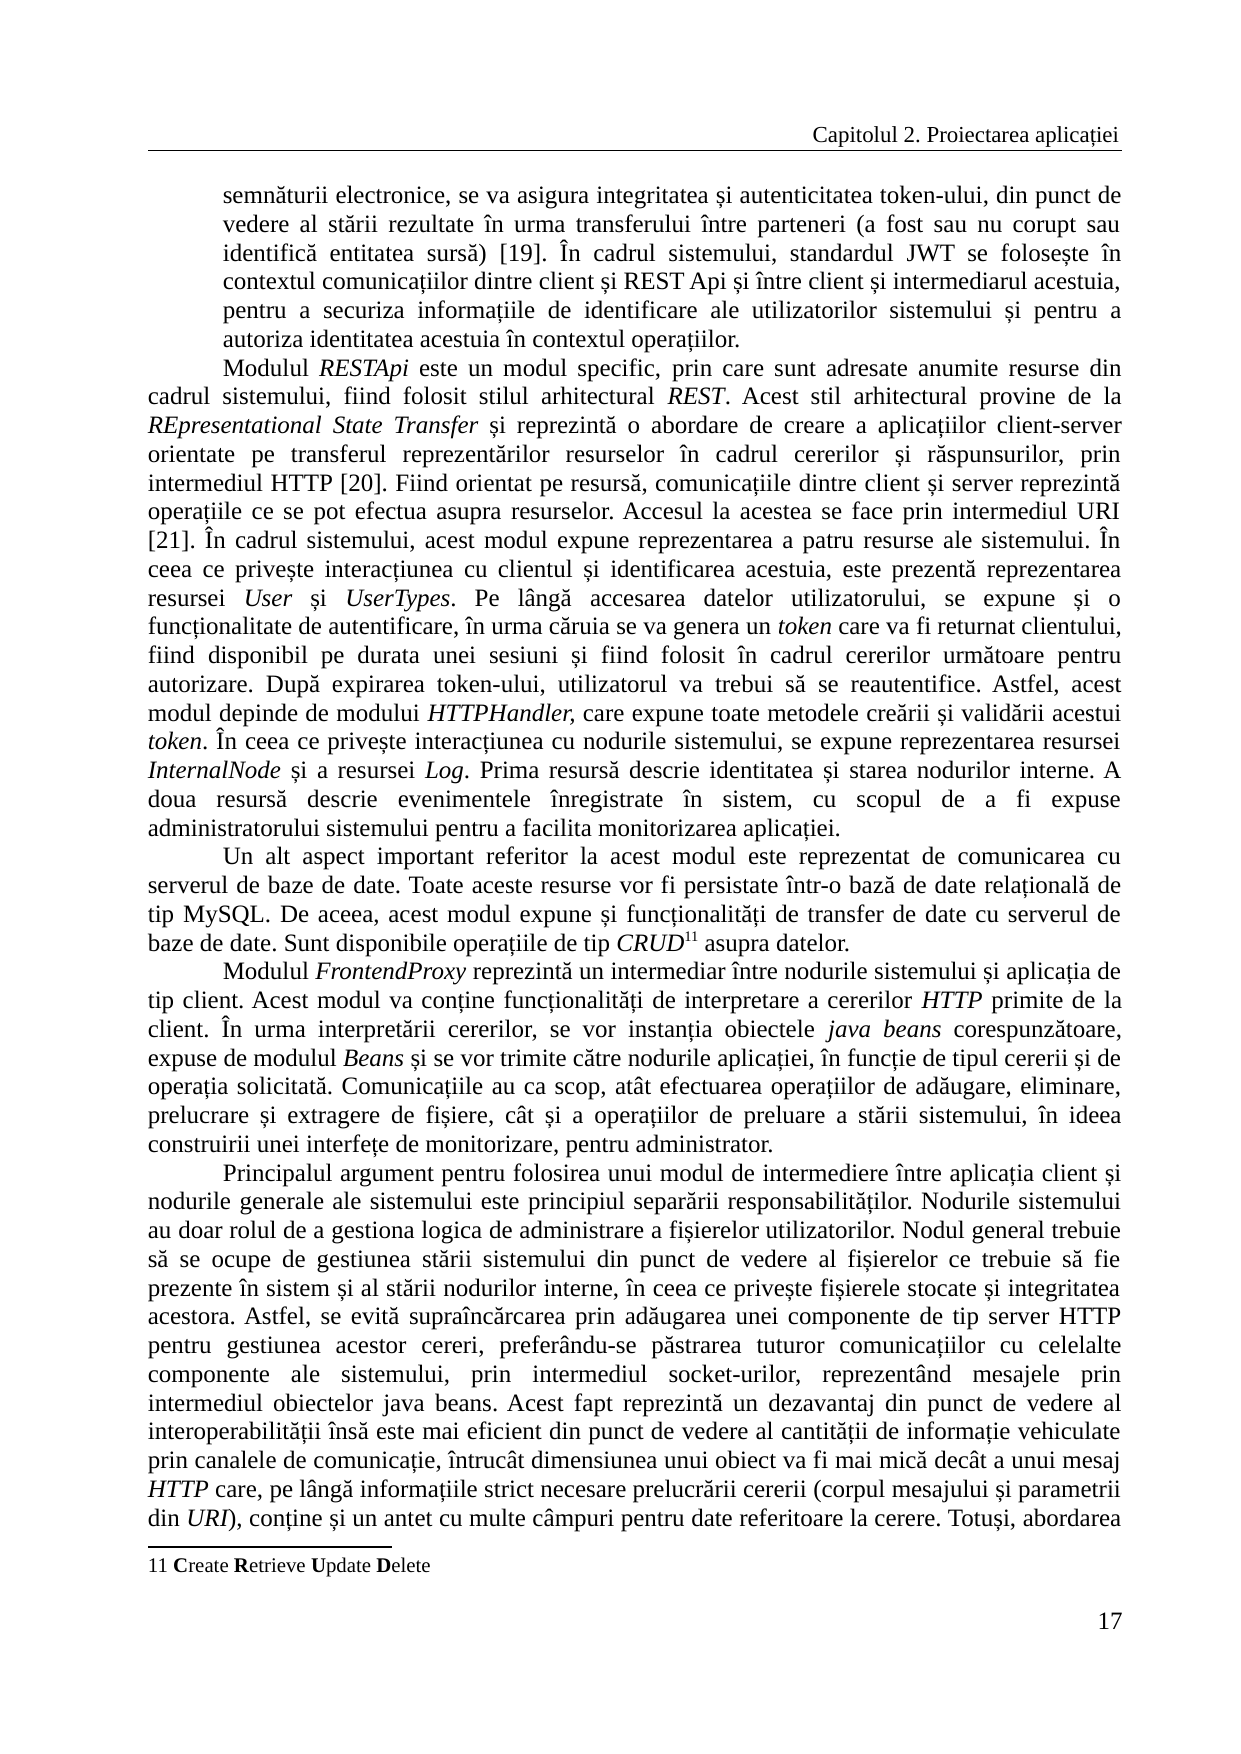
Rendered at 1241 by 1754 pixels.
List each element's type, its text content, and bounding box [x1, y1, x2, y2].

text Modulul RESTApi este un modul specific, prin care sunt adresate anumite resurse din cadrul sistemului, fiind folosit stilul arhitectural REST. Acest stil arhitectural provine de la REpresentational State Transfer și reprezintă o abordare de creare a aplicațiilor client-server orientate pe transferul reprezentărilor resurselor în cadrul cererilor și răspunsurilor, prin intermediul HTTP [20]. Fiind orientat pe resursă, comunicațiile dintre client și server reprezintă operațiile ce se pot efectua asupra resurselor. Accesul la acestea se face prin intermediul URI [21]. În cadrul sistemului, acest modul expune reprezentarea a patru resurse ale sistemului. În ceea ce privește interacțiunea cu clientul și identificarea acestuia, este prezentă reprezentarea resursei User și UserTypes. Pe lângă accesarea datelor utilizatorului, se expune și o funcționalitate de autentificare, în urma căruia se va genera un token care va fi returnat clientului, fiind disponibil pe durata unei sesiuni și fiind folosit în cadrul cererilor următoare pentru autorizare. După expirarea token-ului, utilizatorul va trebui să se reautentifice. Astfel, acest modul depinde de modului HTTPHandler, care expune toate metodele creării și validării acestui token. În ceea ce privește interacțiunea cu nodurile sistemului, se expune reprezentarea resursei InternalNode și a resursei Log. Prima resursă descrie identitatea și starea nodurilor interne. A doua resursă descrie evenimentele înregistrate în sistem, cu scopul de a fi expuse administratorului sistemului pentru a facilita monitorizarea aplicației. [148, 353, 1122, 841]
text Principalul argument pentru folosirea unui modul de intermediere între aplicația client și nodurile generale ale sistemului este principiul separării responsabilităților. Nodurile sistemului au doar rolul de a gestiona logica de administrare a fișierelor utilizatorilor. Nodul general trebuie să se ocupe de gestiunea stării sistemului din punct de vedere al fișierelor ce trebuie să fie prezente în sistem și al stării nodurilor interne, în ceea ce privește fișierele stocate și integritatea acestora. Astfel, se evită supraîncărcarea prin adăugarea unei componente de tip server HTTP pentru gestiunea acestor cereri, preferându-se păstrarea tuturor comunicațiilor cu celelalte componente ale sistemului, prin intermediul socket-urilor, reprezentând mesajele prin intermediul obiectelor java beans. Acest fapt reprezintă un dezavantaj din punct de vedere al interoperabilității însă este mai eficient din punct de vedere al cantității de informație vehiculate prin canalele de comunicație, întrucât dimensiunea unui obiect va fi mai mică decât a unui mesaj HTTP care, pe lângă informațiile strict necesare prelucrării cererii (corpul mesajului și parametrii din URI), conține și un antet cu multe câmpuri pentru date referitoare la cerere. Totuși, abordarea [148, 1158, 1122, 1531]
list semnăturii electronice, se va asigura integritatea și autenticitatea token-ului, din punct de vedere al stării rezultate în urma transferului între parteneri (a fost sau nu corupt sau identifică entitatea sursă) [19]. În cadrul sistemului, standardul JWT se folosește în contextul comunicațiilor dintre client și REST Api și între client și intermediarul acestuia, pentru a securiza informațiile de identificare ale utilizatorilor sistemului și pentru a autoriza identitatea acestuia în contextul operațiilor. [185, 180, 1122, 353]
text Modulul FrontendProxy reprezintă un intermediar între nodurile sistemului și aplicația de tip client. Acest modul va conține funcționalități de interpretare a cererilor HTTP primite de la client. În urma interpretării cererilor, se vor instanția obiectele java beans corespunzătoare, expuse de modulul Beans și se vor trimite către nodurile aplicației, în funcție de tipul cererii și de operația solicitată. Comunicațiile au ca scop, atât efectuarea operațiilor de adăugare, eliminare, prelucrare și extragere de fișiere, cât și a operațiilor de preluare a stării sistemului, în ideea construirii unei interfețe de monitorizare, pentru administrator. [148, 956, 1122, 1158]
text Create Retrieve Update Delete [148, 1553, 1122, 1577]
text Un alt aspect important referitor la acest modul este reprezentat de comunicarea cu serverul de baze de date. Toate aceste resurse vor fi persistate într-o bază de date relațională de tip MySQL. De aceea, acest modul expune și funcționalități de transfer de date cu serverul de baze de date. Sunt disponibile operațiile de tip CRUD asupra datelor. [148, 841, 1122, 956]
